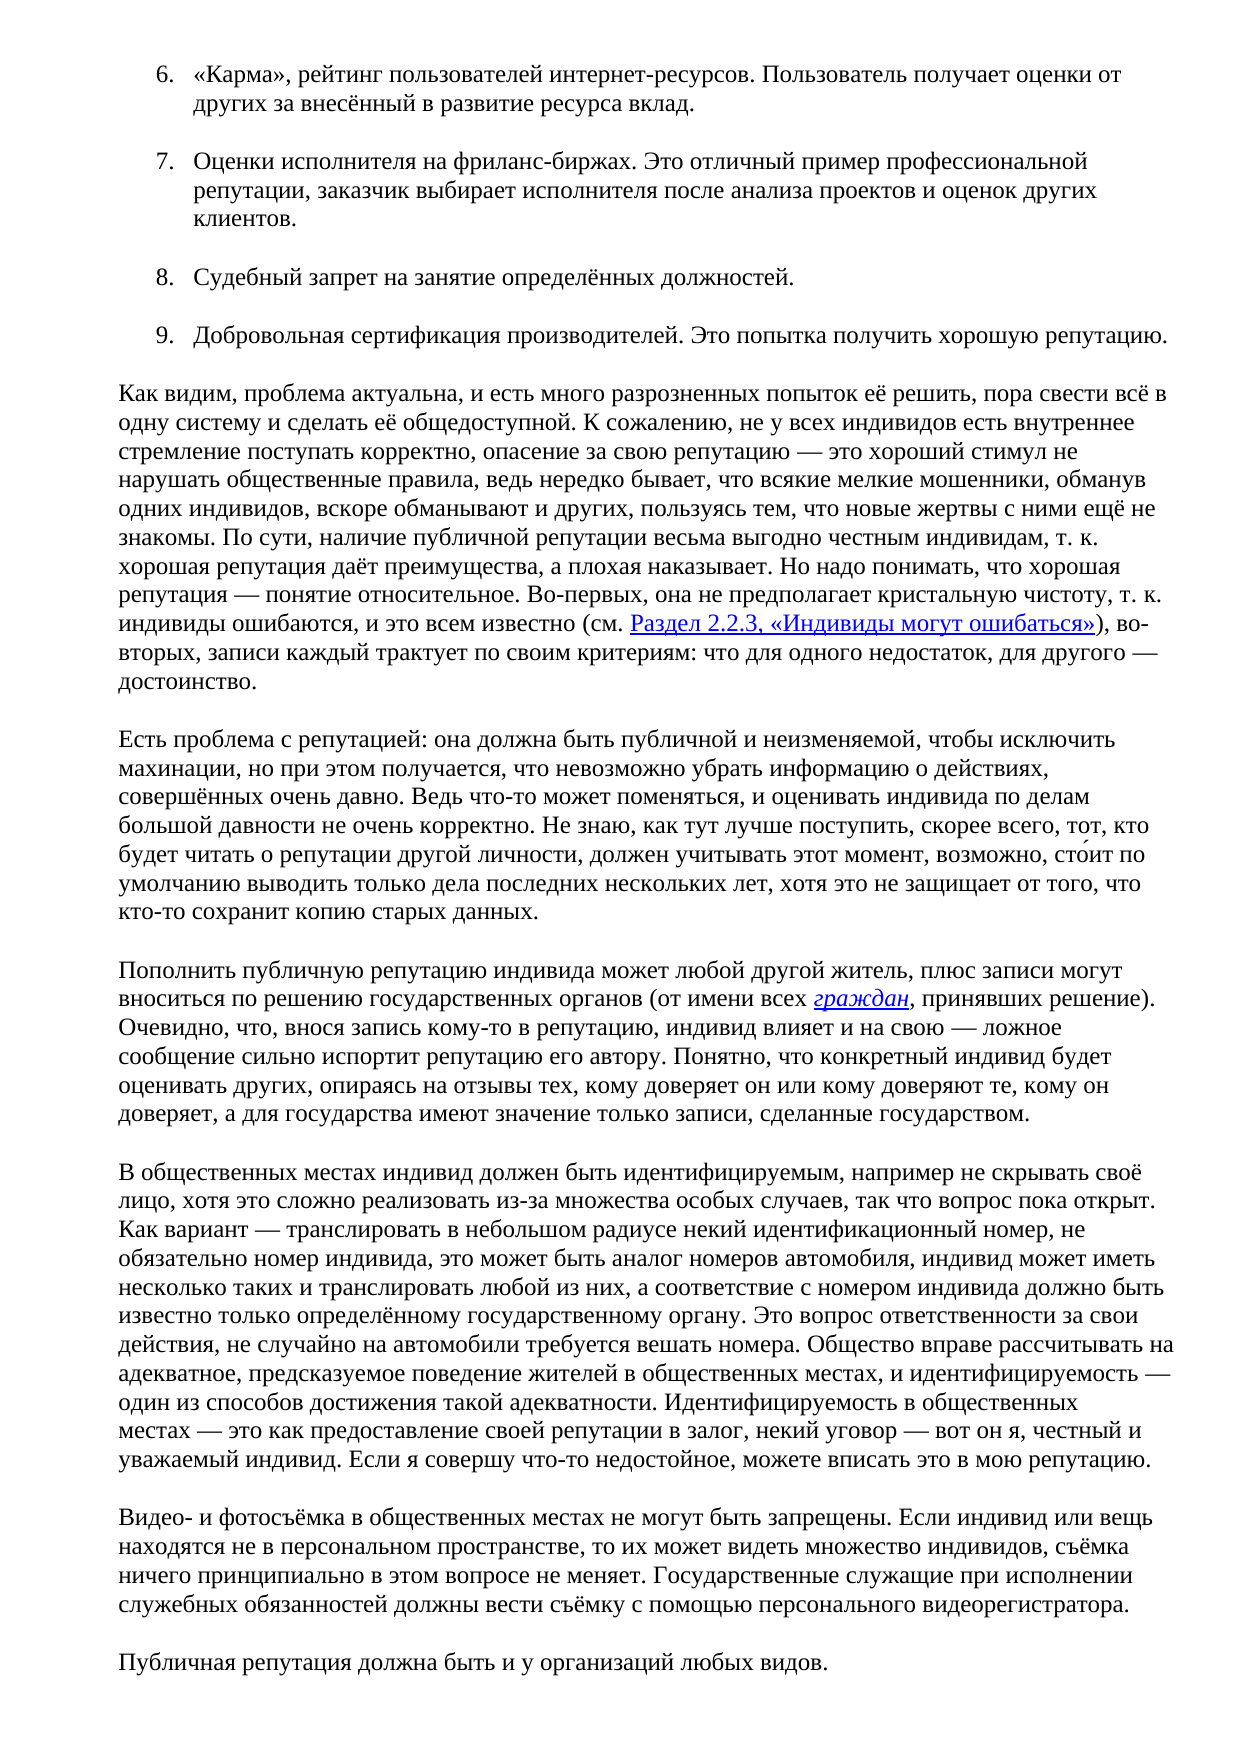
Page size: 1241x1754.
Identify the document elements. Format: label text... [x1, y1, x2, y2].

text Есть проблема с репутацией: она должна быть публичной и неизменяемой, чтобы исключить махинации, но при этом получается, что невозможно убрать информацию о действиях, совершённых очень давно. Ведь что-то может поменяться, и оценивать индивида по делам большой давности не очень корректно. Не знаю, как тут лучше поступить, скорее всего, тот, кто будет читать о репутации другой личности, должен учитывать этот момент, возможно, сто́ит по умолчанию выводить только дела последних нескольких лет, хотя это не защищает от того, что кто-то сохранит копию старых данных. [118, 724, 1181, 925]
list Оценки исполнителя на фриланс-биржах. Это отличный пример профессиональной репутации, заказчик выбирает исполнителя после анализа проектов и оценок других клиентов. [156, 146, 1181, 232]
text В общественных местах индивид должен быть идентифицируемым, например не скрывать своё лицо, хотя это сложно реализовать из-за множества особых случаев, так что вопрос пока открыт. Как вариант — транслировать в небольшом радиусе некий идентификационный номер, не обязательно номер индивида, это может быть аналог номеров автомобиля, индивид может иметь несколько таких и транслировать любой из них, а соответствие с номером индивида должно быть известно только определённому государственному органу. Это вопрос ответственности за свои действия, не случайно на автомобили требуется вешать номера. Общество вправе рассчитывать на адекватное, предсказуемое поведение жителей в общественных местах, и идентифицируемость — один из способов достижения такой адекватности. Идентифицируемость в общественных местах — это как предоставление своей репутации в залог, некий уговор — вот он я, честный и уважаемый индивид. Если я совершу что-то недостойное, можете вписать это в мою репутацию. [118, 1157, 1181, 1473]
list «Карма», рейтинг пользователей интернет-ресурсов. Пользователь получает оценки от других за внесённый в развитие ресурса вклад. [156, 59, 1181, 117]
text Публичная репутация должна быть и у организаций любых видов. [118, 1647, 1181, 1676]
text Как видим, проблема актуальна, и есть много разрозненных попыток её решить, пора свести всё в одну систему и сделать её общедоступной. К сожалению, не у всех индивидов есть внутреннее стремление поступать корректно, опасение за свою репутацию — это хороший стимул не нарушать общественные правила, ведь нередко бывает, что всякие мелкие мошенники, обманув одних индивидов, вскоре обманывают и других, пользуясь тем, что новые жертвы с ними ещё не знакомы. По сути, наличие публичной репутации весьма выгодно честным индивидам, т. к. хорошая репутация даёт преимущества, а плохая наказывает. Но надо понимать, что хорошая репутация — понятие относительное. Во-первых, она не предполагает кристальную чистоту, т. к. индивиды ошибаются, и это всем известно (см. Раздел 2.2.3, «Индивиды могут ошибаться»), во-вторых, записи каждый трактует по своим критериям: что для одного недостаток, для другого — достоинство. [118, 378, 1181, 694]
text Пополнить публичную репутацию индивида может любой другой житель, плюс записи могут вноситься по решению государственных органов (от имени всех граждан, принявших решение). Очевидно, что, внося запись кому-то в репутацию, индивид влияет и на свою — ложное сообщение сильно испортит репутацию его автору. Понятно, что конкретный индивид будет оценивать других, опираясь на отзывы тех, кому доверяет он или кому доверяют те, кому он доверяет, а для государства имеют значение только записи, сделанные государством. [118, 955, 1181, 1127]
text Видео- и фотосъёмка в общественных местах не могут быть запрещены. Если индивид или вещь находятся не в персональном пространстве, то их может видеть множество индивидов, съёмка ничего принципиально в этом вопросе не меняет. Государственные служащие при исполнении служебных обязанностей должны вести съёмку с помощью персонального видеорегистратора. [118, 1502, 1181, 1617]
list Судебный запрет на занятие определённых должностей. [156, 262, 1181, 291]
list Добровольная сертификация производителей. Это попытка получить хорошую репутацию. [156, 320, 1181, 349]
